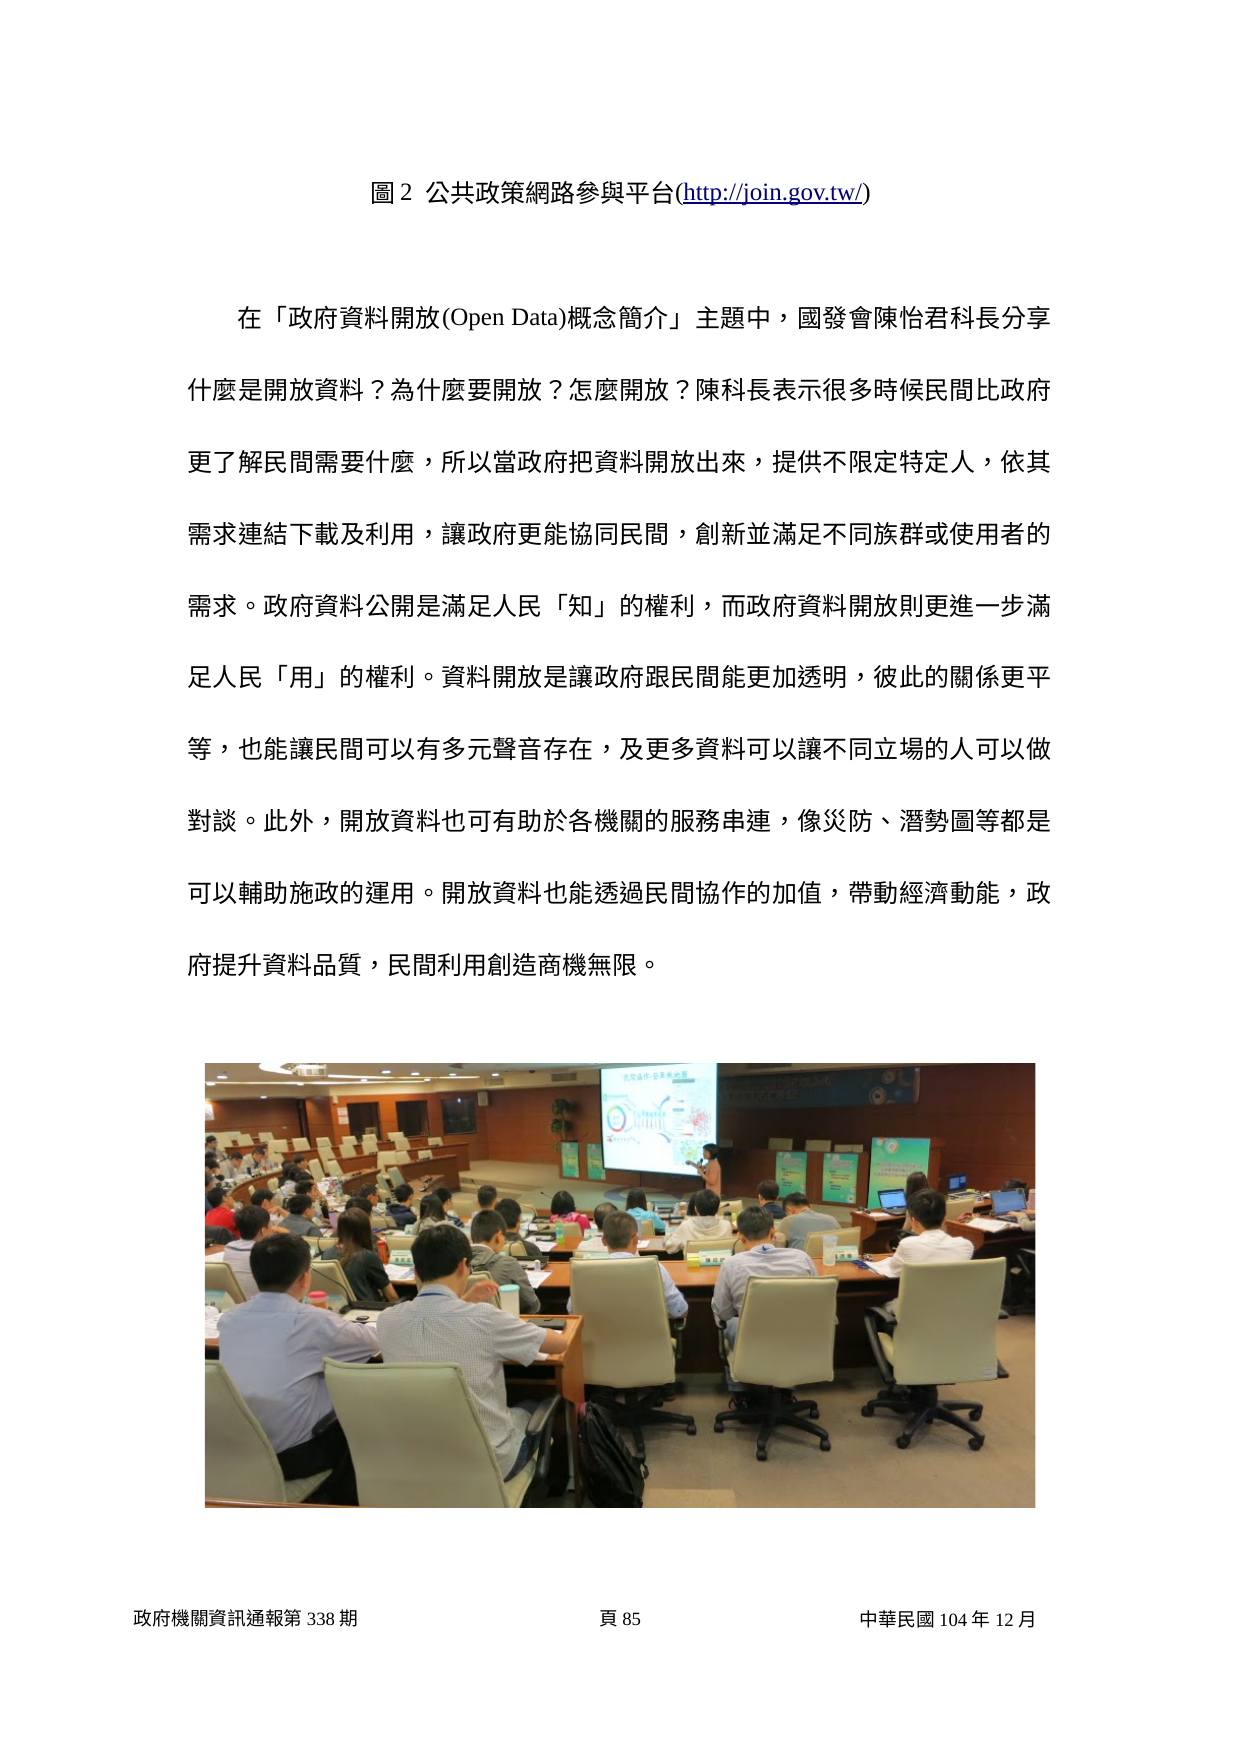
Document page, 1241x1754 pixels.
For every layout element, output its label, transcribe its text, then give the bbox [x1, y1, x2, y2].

text 在「政府資料開放(Open Data)概念簡介」主題中，國發會陳怡君科長分享什麼是開放資料？為什麼要開放？怎麼開放？陳科長表示很多時候民間比政府更了解民間需要什麼，所以當政府把資料開放出來，提供不限定特定人，依其需求連結下載及利用，讓政府更能協同民間，創新並滿足不同族群或使用者的需求。政府資料公開是滿足人民「知」的權利，而政府資料開放則更進一步滿足人民「用」的權利。資料開放是讓政府跟民間能更加透明，彼此的關係更平等，也能讓民間可以有多元聲音存在，及更多資料可以讓不同立場的人可以做對談。此外，開放資料也可有助於各機關的服務串連，像災防、潛勢圖等都是可以輔助施政的運用。開放資料也能透過民間協作的加值，帶動經濟動能，政府提升資料品質，民間利用創造商機無限。 [187, 275, 1053, 984]
text 圖2 公共政策網路參與平台(http://join.gov.tw/) [187, 150, 1053, 212]
